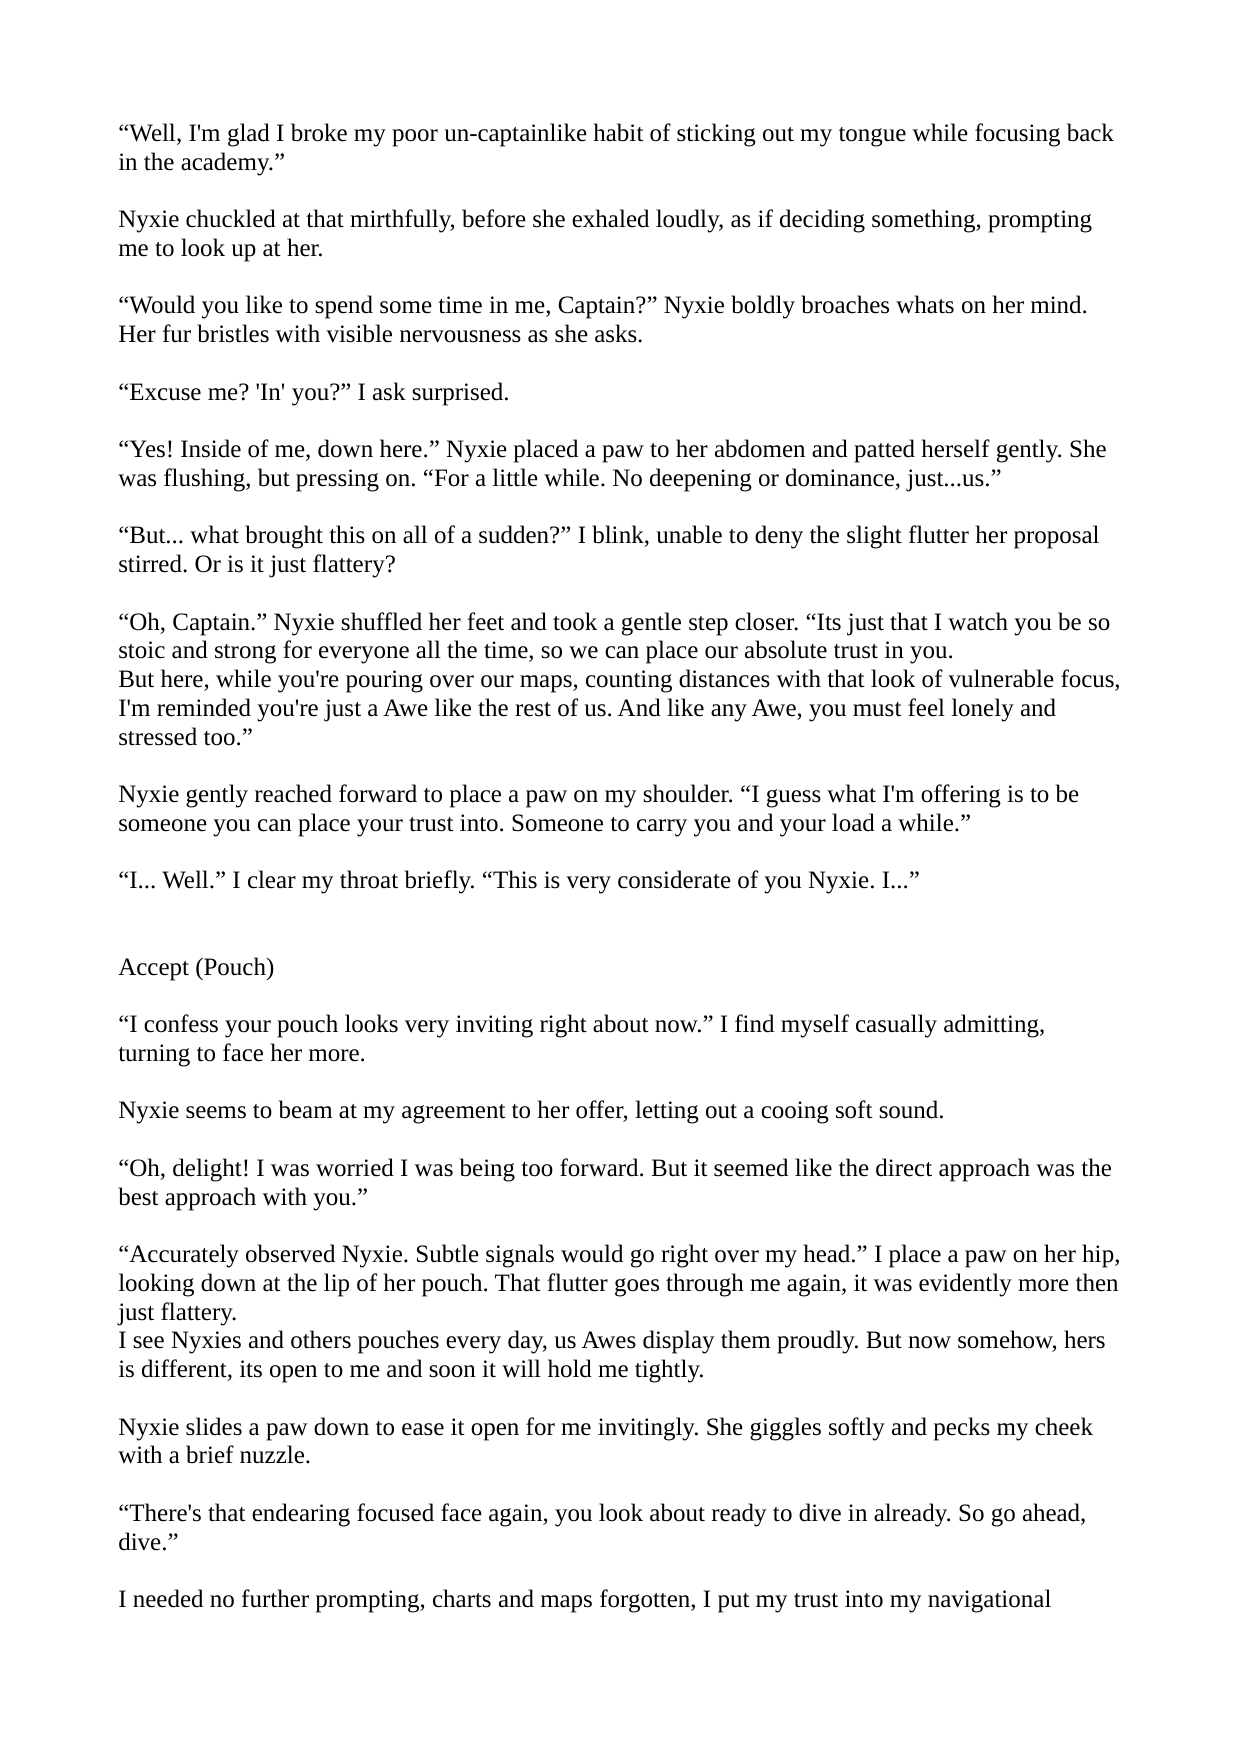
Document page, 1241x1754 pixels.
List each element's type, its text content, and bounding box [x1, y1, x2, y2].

text “Oh, delight! I was worried I was being too forward. But it seemed like the direct approach was the best approach with you.” [118, 1153, 1122, 1211]
text “There's that endearing focused face again, you look about ready to dive in already. So go ahead, dive.” [118, 1498, 1122, 1556]
text “Yes! Inside of me, down here.” Nyxie placed a paw to her abdomen and patted herself gently. She was flushing, but pressing on. “For a little while. No deepening or dominance, just...us.” [118, 434, 1122, 492]
text “Accurately observed Nyxie. Subtle signals would go right over my head.” I place a paw on her hip, looking down at the lip of her pouch. That flutter goes through me again, it was evidently more then just flattery. [118, 1239, 1122, 1326]
text Accept (Pouch) [118, 952, 1122, 981]
text Nyxie seems to beam at my agreement to her offer, letting out a cooing soft sound. [118, 1096, 1122, 1124]
text “But... what brought this on all of a sudden?” I blink, unable to deny the slight flutter her proposal stirred. Or is it just flattery? [118, 521, 1122, 578]
text “Well, I'm glad I broke my poor un-captainlike habit of sticking out my tongue while focusing back in the academy.” [118, 118, 1122, 176]
text Nyxie gently reached forward to place a paw on my shoulder. “I guess what I'm offering is to be someone you can place your trust into. Someone to carry you and your load a while.” [118, 779, 1122, 837]
text But here, while you're pouring over our maps, counting distances with that look of vulnerable focus, I'm reminded you're just a Awe like the rest of us. And like any Awe, you must feel lonely and stressed too.” [118, 664, 1122, 751]
text Nyxie chuckled at that mirthfully, before she exhaled loudly, as if deciding something, prompting me to look up at her. [118, 204, 1122, 262]
text “Excuse me? 'In' you?” I ask surprised. [118, 377, 1122, 406]
text “I... Well.” I clear my throat briefly. “This is very considerate of you Nyxie. I...” [118, 866, 1122, 894]
text “I confess your pouch looks very inviting right about now.” I find myself casually admitting, turning to face her more. [118, 1009, 1122, 1067]
text I see Nyxies and others pouches every day, us Awes display them proudly. But now somehow, hers is different, its open to me and soon it will hold me tightly. [118, 1326, 1122, 1383]
text “Oh, Captain.” Nyxie shuffled her feet and took a gentle step closer. “Its just that I watch you be so stoic and strong for everyone all the time, so we can place our absolute trust in you. [118, 607, 1122, 664]
text I needed no further prompting, charts and maps forgotten, I put my trust into my navigational [118, 1584, 1122, 1613]
text Nyxie slides a paw down to ease it open for me invitingly. She giggles softly and pecks my cheek with a brief nuzzle. [118, 1412, 1122, 1469]
text “Would you like to spend some time in me, Captain?” Nyxie boldly broaches whats on her mind. Her fur bristles with visible nervousness as she asks. [118, 291, 1122, 348]
